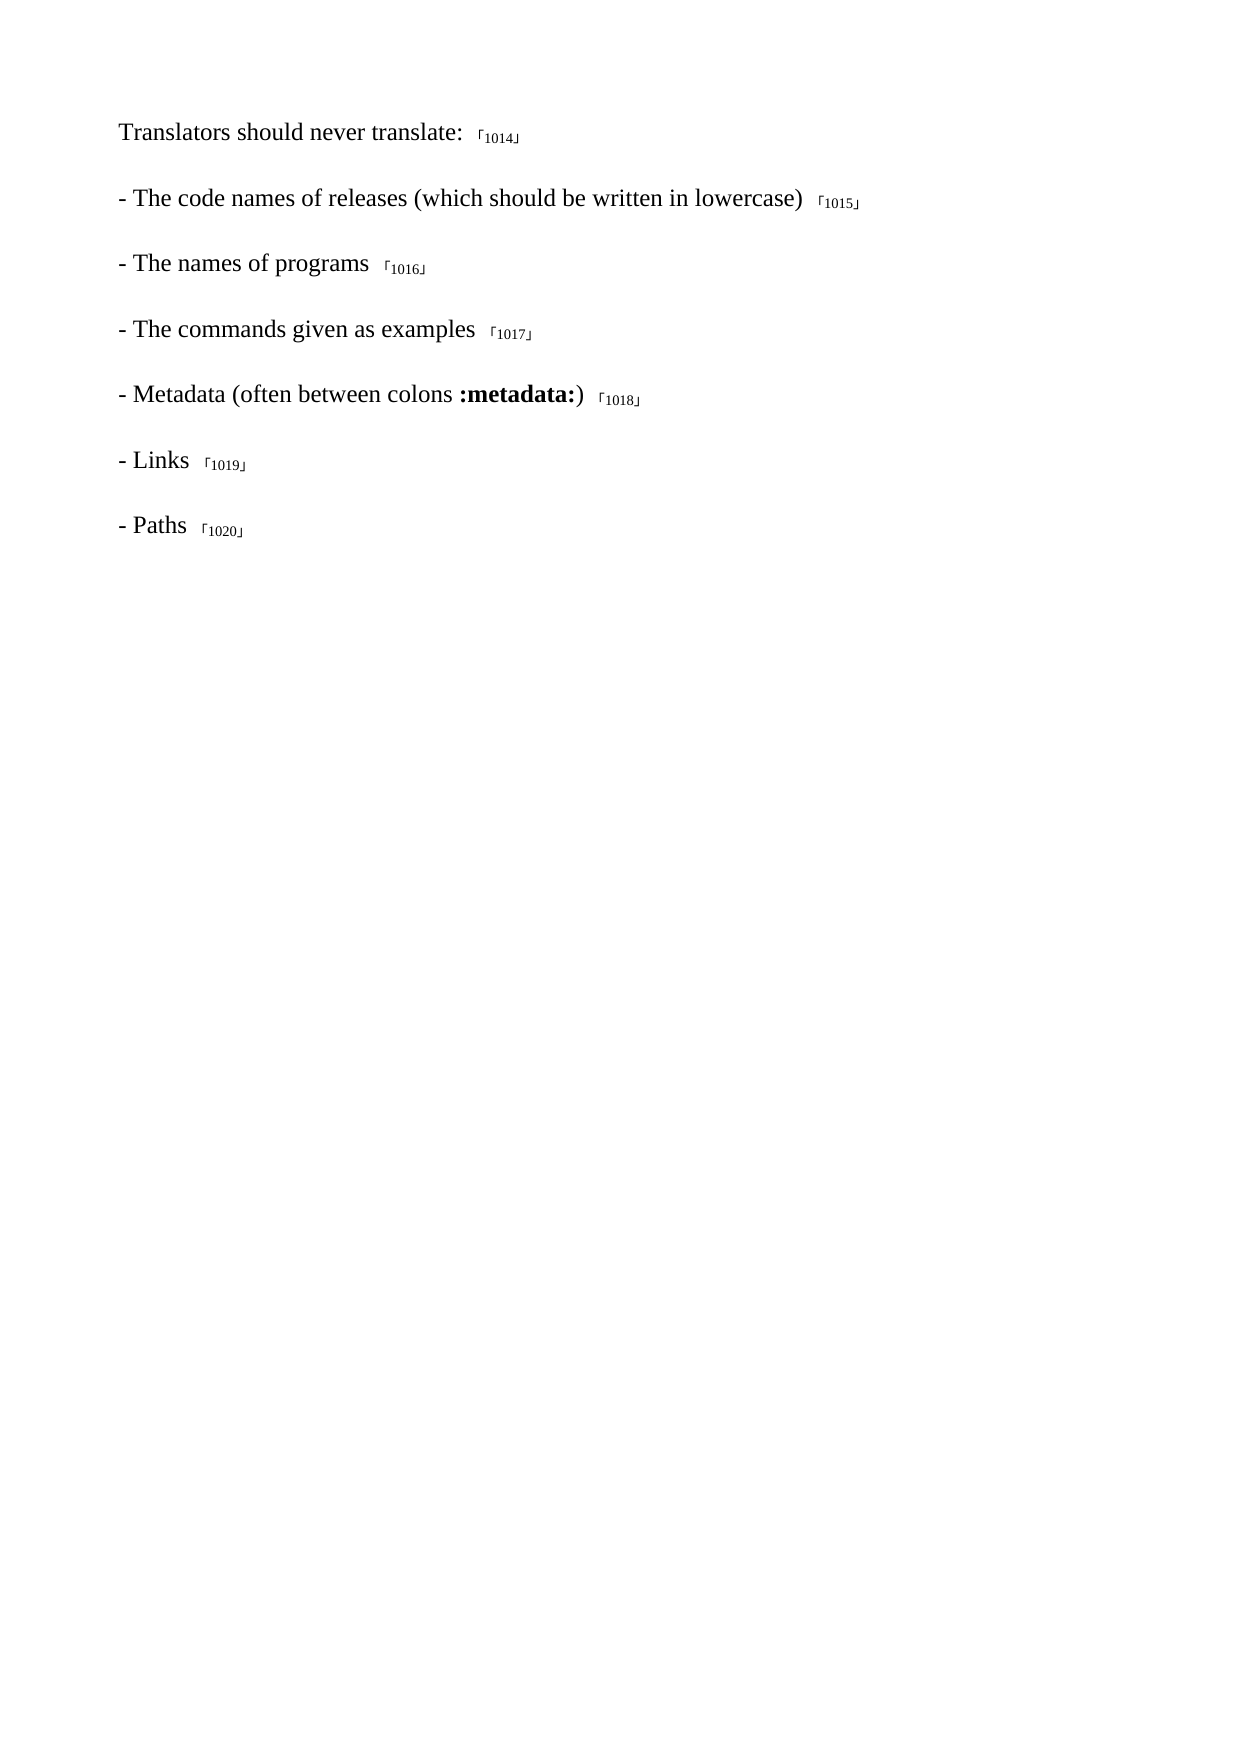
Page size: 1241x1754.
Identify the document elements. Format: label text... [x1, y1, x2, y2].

text - Paths 「1020」 [118, 511, 1122, 539]
text - The code names of releases (which should be written in lowercase) 「1015」 [118, 184, 1122, 212]
text - The commands given as examples 「1017」 [118, 315, 1122, 343]
text - Metadata (often between colons :metadata:) 「1018」 [118, 380, 1122, 408]
text - Links 「1019」 [118, 446, 1122, 474]
text Translators should never translate: 「1014」 [118, 118, 1122, 146]
text - The names of programs 「1016」 [118, 249, 1122, 277]
